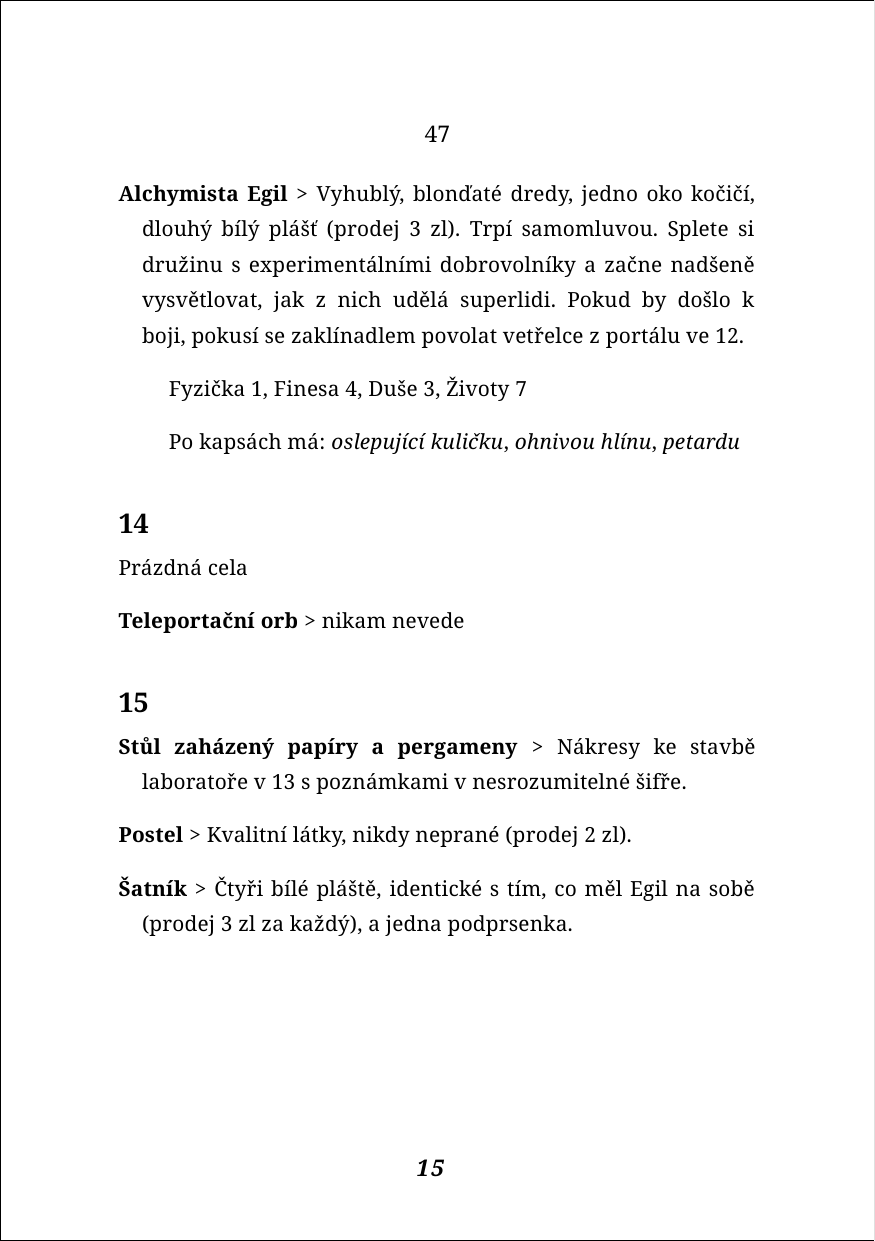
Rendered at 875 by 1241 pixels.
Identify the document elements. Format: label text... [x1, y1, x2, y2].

text Šatník > Čtyři bílé pláště, identické s tím, co měl Egil na sobě (prodej 3 zl za každý), a jedna podprsenka. [118, 874, 756, 938]
text Postel > Kvalitní látky, nikdy neprané (prodej 2 zl). [118, 821, 756, 849]
text Teleportační orb > nikam nevede [118, 606, 756, 635]
text Prázdná cela [118, 553, 756, 581]
text Alchymista Egil > Vyhublý, blonďaté dredy, jedno oko kočičí, dlouhý bílý plášť (prodej 3 zl). Trpí samomluvou. Splete si družinu s experimentálními dobrovolníky a začne nadšeně vysvětlovat, jak z nich udělá superlidi. Pokud by došlo k boji, pokusí se zaklínadlem povolat vetřelce z portálu ve 12. [118, 179, 756, 349]
subtitle 14 [118, 504, 756, 541]
text Po kapsách má: oslepující kuličku, ohnivou hlínu, petardu [168, 427, 756, 456]
text Fyzička 1, Finesa 4, Duše 3, Životy 7 [168, 374, 756, 403]
text Stůl zaházený papíry a pergameny > Nákresy ke stavbě laboratoře v 13 s poznámkami v nesrozumitelné šifře. [118, 732, 756, 796]
subtitle 15 [118, 683, 756, 720]
